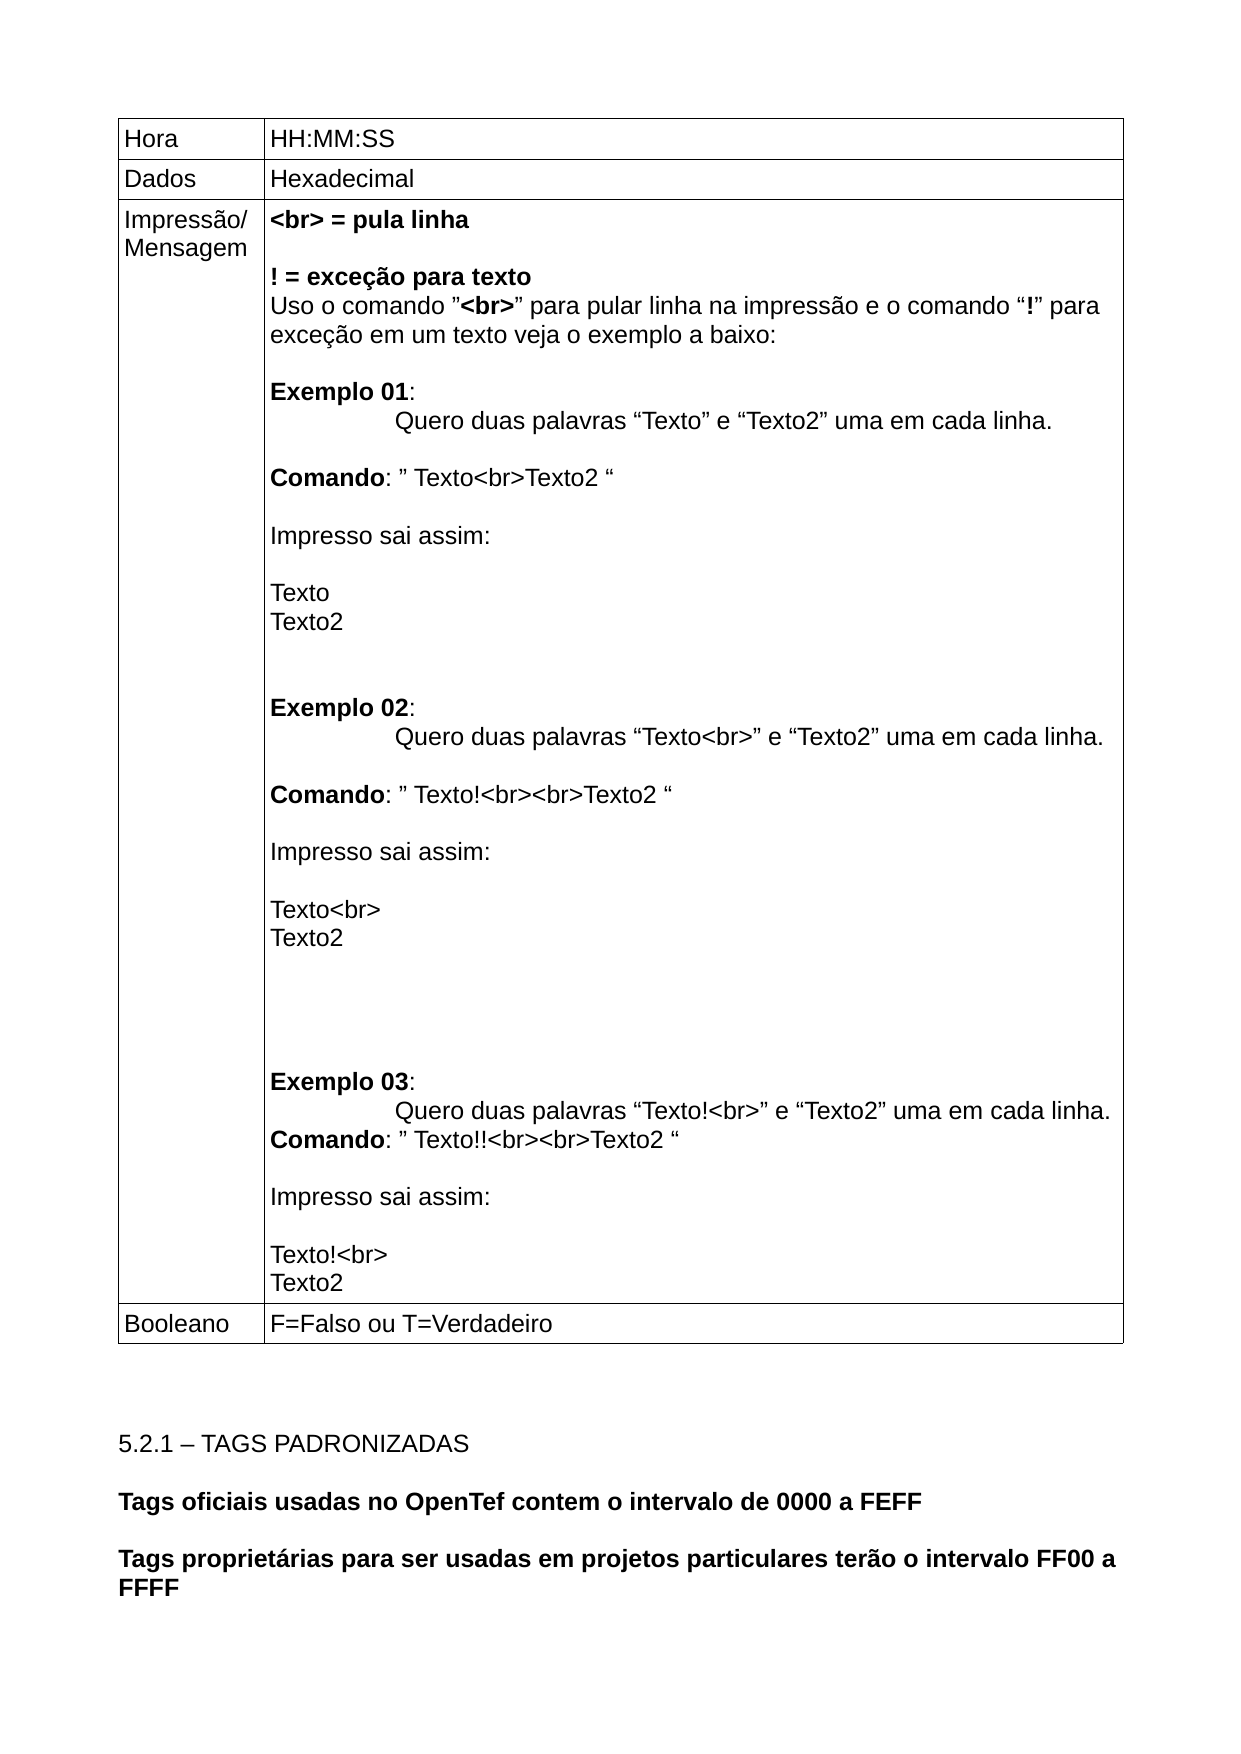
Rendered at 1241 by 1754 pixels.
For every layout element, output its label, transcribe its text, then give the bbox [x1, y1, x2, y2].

table_cell Impressão/Mensagem [119, 200, 264, 1303]
table_cell Hexadecimal [265, 160, 1123, 199]
text Tags oficiais usadas no OpenTef contem o intervalo de 0000 a FEFF [118, 1487, 1122, 1516]
text 5.2.1 – TAGS PADRONIZADAS [118, 1429, 1122, 1458]
table_cell Booleano [119, 1304, 264, 1343]
table_cell <br> = pula linha ! = exceção para texto Uso o comando ”<br>” para pular linha na impressão e o comando “!” para exceção em um texto veja o exemplo a baixo: Exemplo 01: Quero duas palavras “Texto” e “Texto2” uma em cada linha. Comando: ” Texto<br>Texto2 “ Impresso sai assim: Texto Texto2 Exemplo 02: Quero duas palavras “Texto<br>” e “Texto2” uma em cada linha. Comando: ” Texto!<br><br>Texto2 “ Impresso sai assim: Texto<br> Texto2 Exemplo 03: Quero duas palavras “Texto!<br>” e “Texto2” uma em cada linha. Comando: ” Texto!!<br><br>Texto2 “ Impresso sai assim: Texto!<br> Texto2 [265, 200, 1123, 1303]
text Tags proprietárias para ser usadas em projetos particulares terão o intervalo FF00 a FFFF [118, 1544, 1122, 1602]
table_cell F=Falso ou T=Verdadeiro [265, 1304, 1123, 1343]
table_cell HH:MM:SS [265, 119, 1123, 158]
table_cell Dados [119, 160, 264, 199]
table_cell Hora [119, 119, 264, 158]
